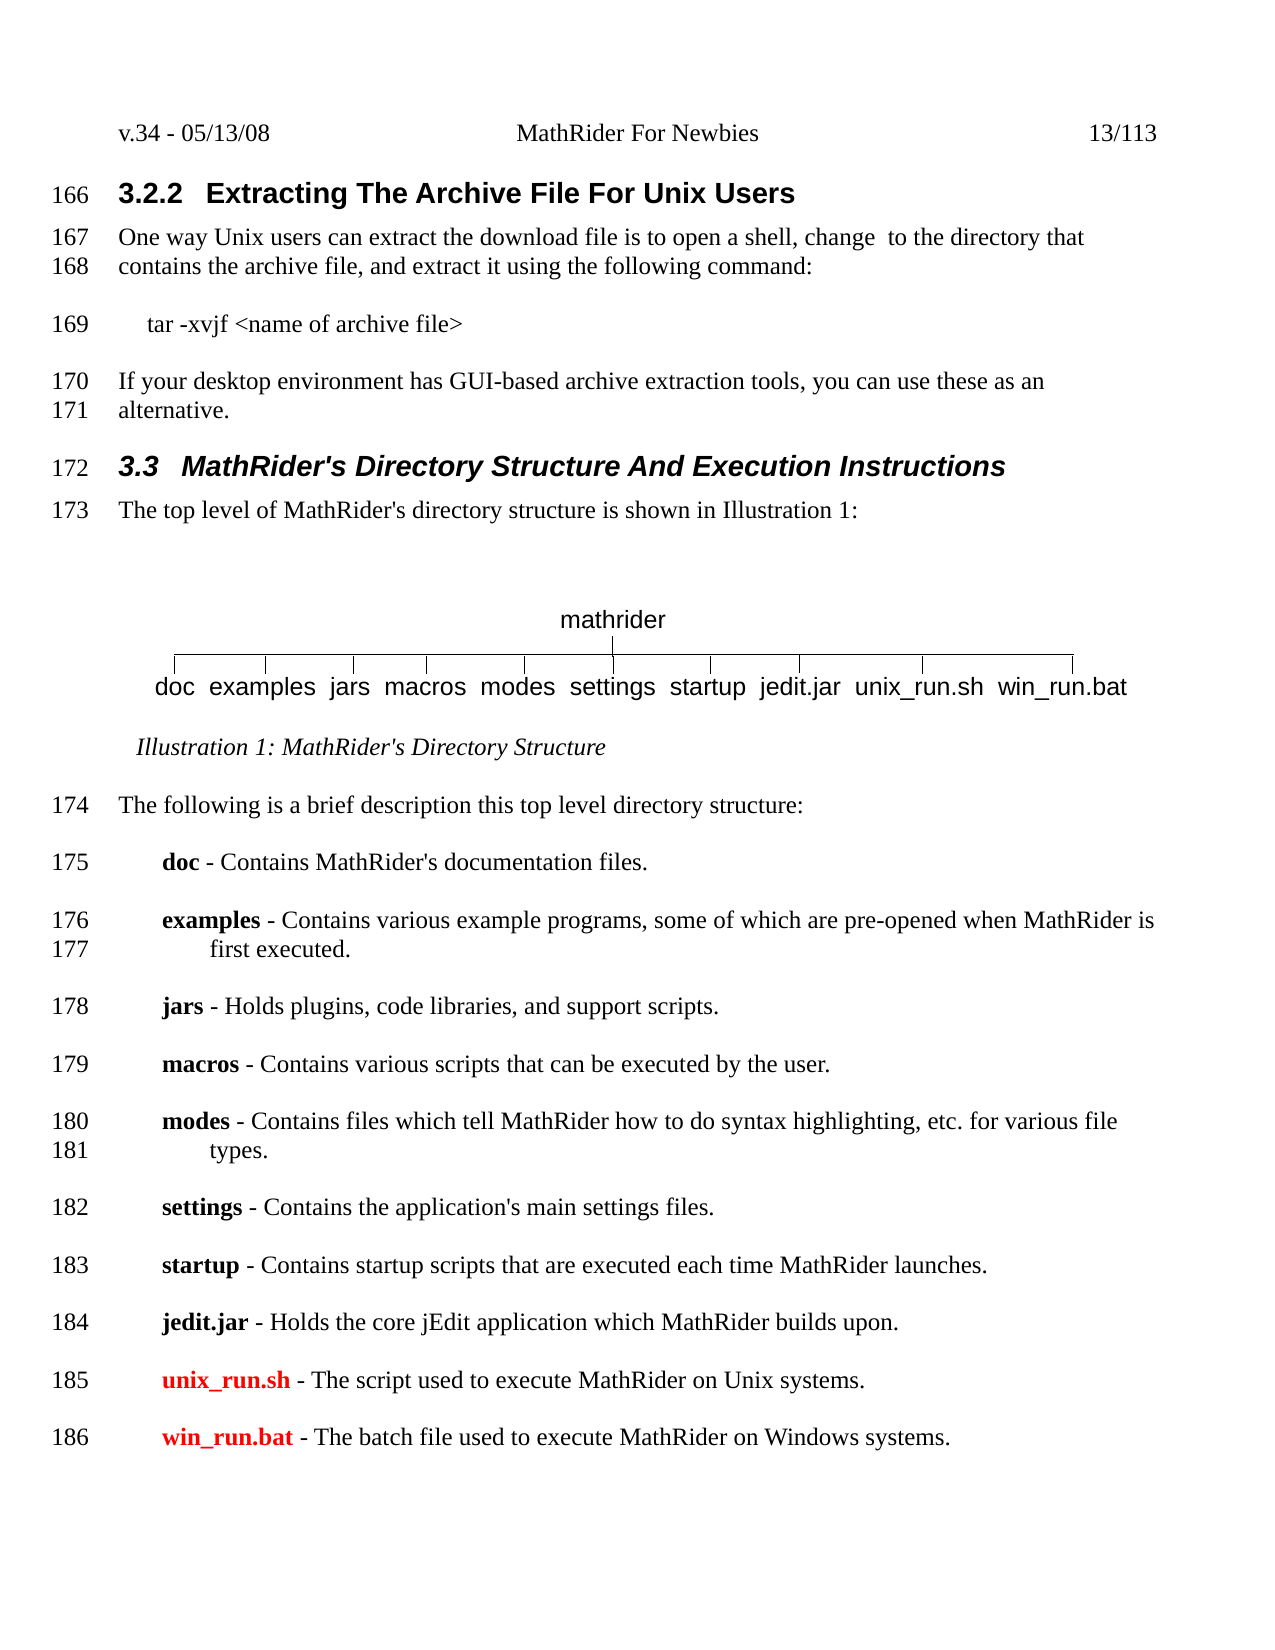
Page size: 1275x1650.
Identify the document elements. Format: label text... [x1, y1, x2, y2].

subtitle MathRider's Directory Structure And Execution Instructions [118, 449, 1157, 482]
text modes - Contains files which tell MathRider how to do syntax highlighting, etc. for various file types. [162, 1106, 1157, 1164]
text One way Unix users can extract the download file is to open a shell, change to the directory that contains the archive file, and extract it using the following command: [118, 222, 1157, 280]
text If your desktop environment has GUI-based archive extraction tools, you can use these as an alternative. [118, 366, 1157, 424]
text tar -xvjf <name of archive file> [147, 309, 1157, 337]
subtitle Extracting The Archive File For Unix Users [118, 176, 1157, 210]
text jars - Holds plugins, code libraries, and support scripts. [162, 991, 1157, 1020]
text examples - Contains various example programs, some of which are pre-opened when MathRider is first executed. [162, 905, 1157, 962]
text settings - Contains the application's main settings files. [162, 1192, 1157, 1221]
text unix_run.sh - The script used to execute MathRider on Unix systems. [162, 1365, 1157, 1394]
text The top level of MathRider's directory structure is shown in Illustration 1: [118, 495, 1157, 523]
text Illustration 1: MathRider's Directory Structure [136, 578, 1153, 761]
text doc - Contains MathRider's documentation files. [162, 847, 1157, 876]
text win_run.bat - The batch file used to execute MathRider on Windows systems. [162, 1422, 1157, 1451]
text jedit.jar - Holds the core jEdit application which MathRider builds upon. [162, 1307, 1157, 1336]
text startup - Contains startup scripts that are executed each time MathRider launches. [162, 1250, 1157, 1279]
text macros - Contains various scripts that can be executed by the user. [162, 1049, 1157, 1077]
text The following is a brief description this top level directory structure: [118, 790, 1157, 819]
